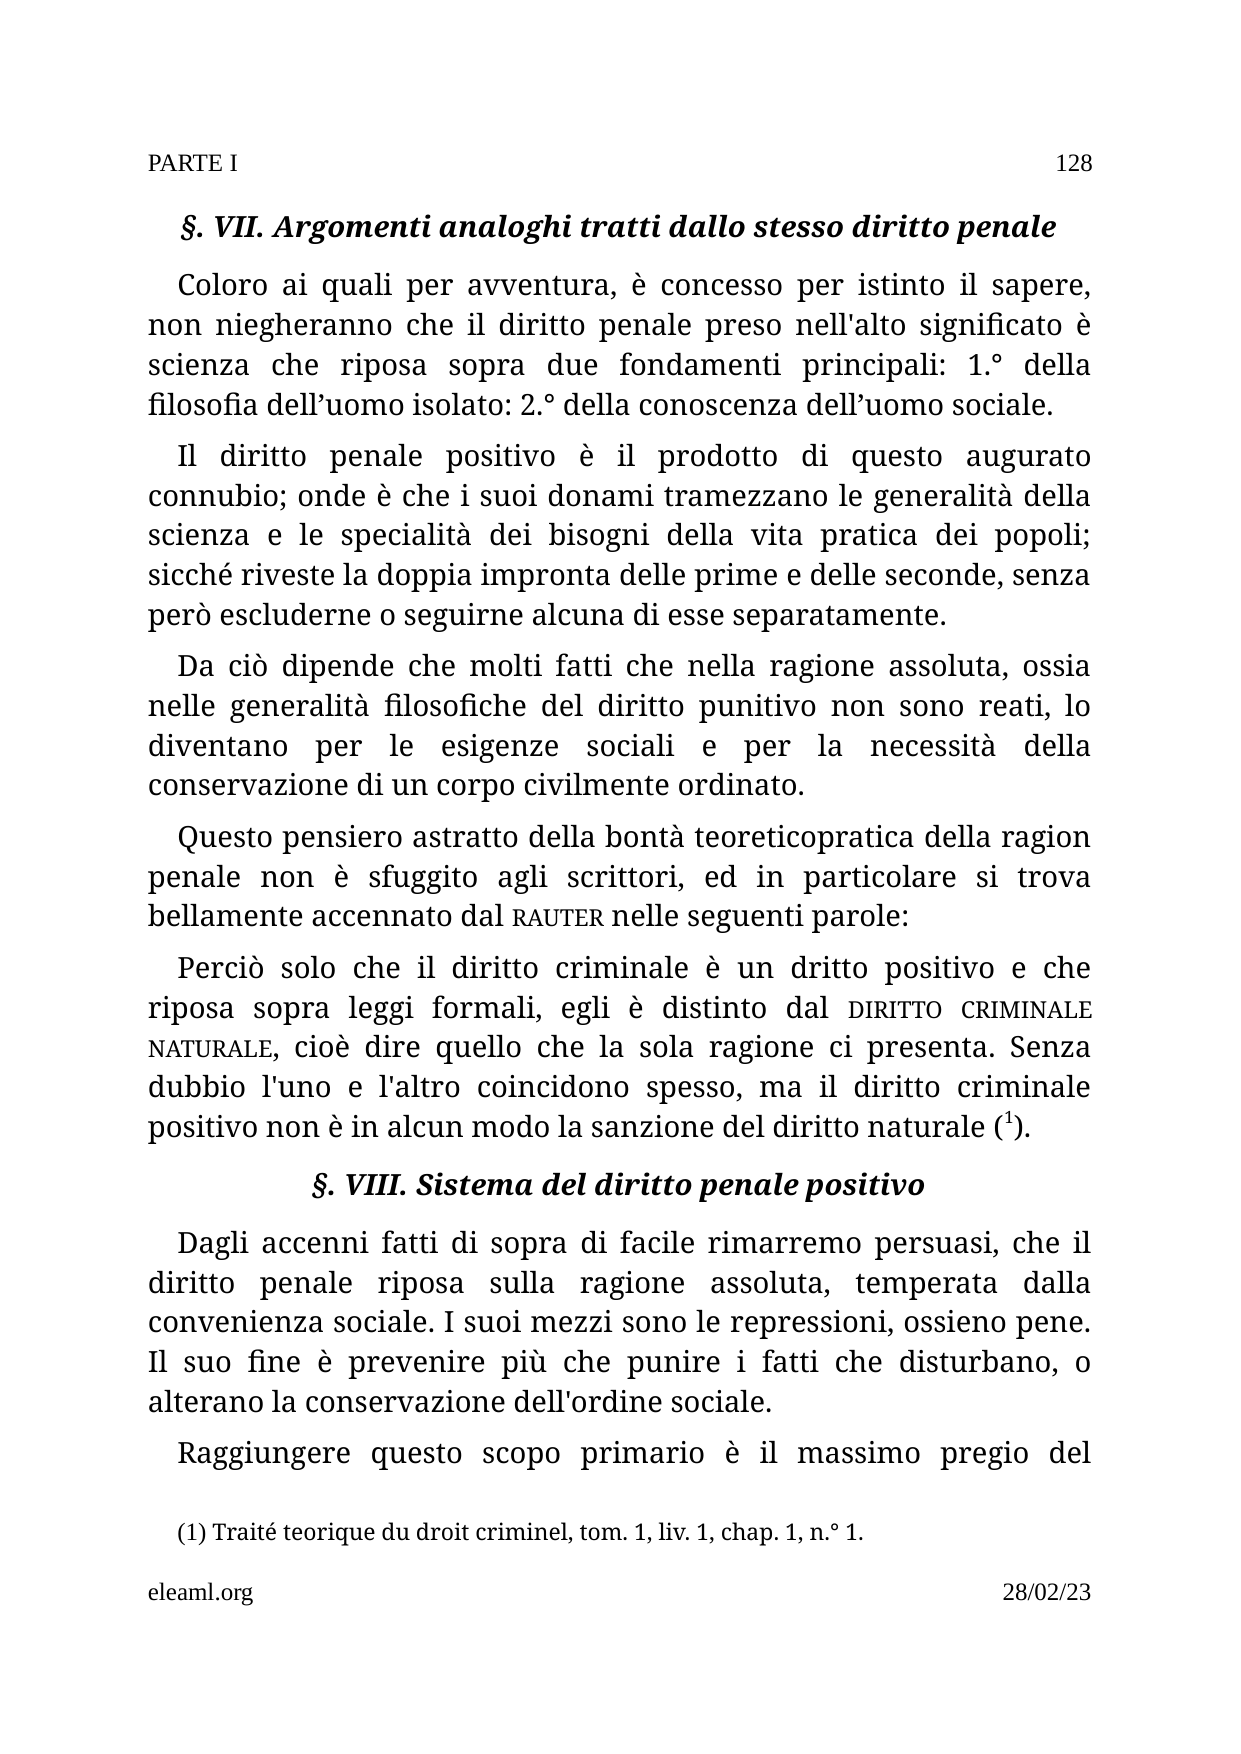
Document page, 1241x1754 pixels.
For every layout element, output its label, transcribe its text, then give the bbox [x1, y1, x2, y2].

text Raggiungere questo scopo primario è il massimo pregio del [148, 1432, 1093, 1472]
text Coloro ai quali per avventura, è concesso per istinto il sapere, non niegheranno che il diritto penale preso nell'alto significato è scienza che riposa sopra due fondamenti principali: 1.° della filosofia dell’uomo isolato: 2.° della conoscenza dell’uomo sociale. [148, 265, 1093, 423]
text Dagli accenni fatti di sopra di facile rimarremo persuasi, che il diritto penale riposa sulla ragione assoluta, temperata dalla convenienza sociale. I suoi mezzi sono le repressioni, ossieno pene. Il suo fine è prevenire più che punire i fatti che disturbano, o alterano la conservazione dell'ordine sociale. [148, 1222, 1093, 1421]
text Il diritto penale positivo è il prodotto di questo augurato connubio; onde è che i suoi donami tramezzano le generalità della scienza e le specialità dei bisogni della vita pratica dei popoli; sicché riveste la doppia impronta delle prime e delle seconde, senza però escluderne o seguirne alcuna di esse separatamente. [148, 435, 1093, 634]
text Da ciò dipende che molti fatti che nella ragione assoluta, ossia nelle generalità filosofiche del diritto punitivo non sono reati, lo diventano per le esigenze sociali e per la necessità della conservazione di un corpo civilmente ordinato. [148, 646, 1093, 804]
subtitle §. VIII. Sistema del diritto penale positivo [148, 1164, 1093, 1204]
text Perciò solo che il diritto criminale è un dritto positivo e che riposa sopra leggi formali, egli è distinto dal diritto criminale naturale, cioè dire quello che la sola ragione ci presenta. Senza dubbio l'uno e l'altro coincidono spesso, ma il diritto criminale positivo non è in alcun modo la sanzione del diritto naturale (). [148, 947, 1093, 1146]
text Traité teorique du droit criminel, tom. 1, liv. 1, chap. 1, n.° 1. [148, 1516, 1093, 1547]
text Questo pensiero astratto della bontà teoreticopratica della ragion penale non è sfuggito agli scrittori, ed in particolare si trova bellamente accennato dal rauter nelle seguenti parole: [148, 816, 1093, 935]
subtitle §. VII. Argomenti analoghi tratti dallo stesso diritto penale [148, 207, 1093, 246]
